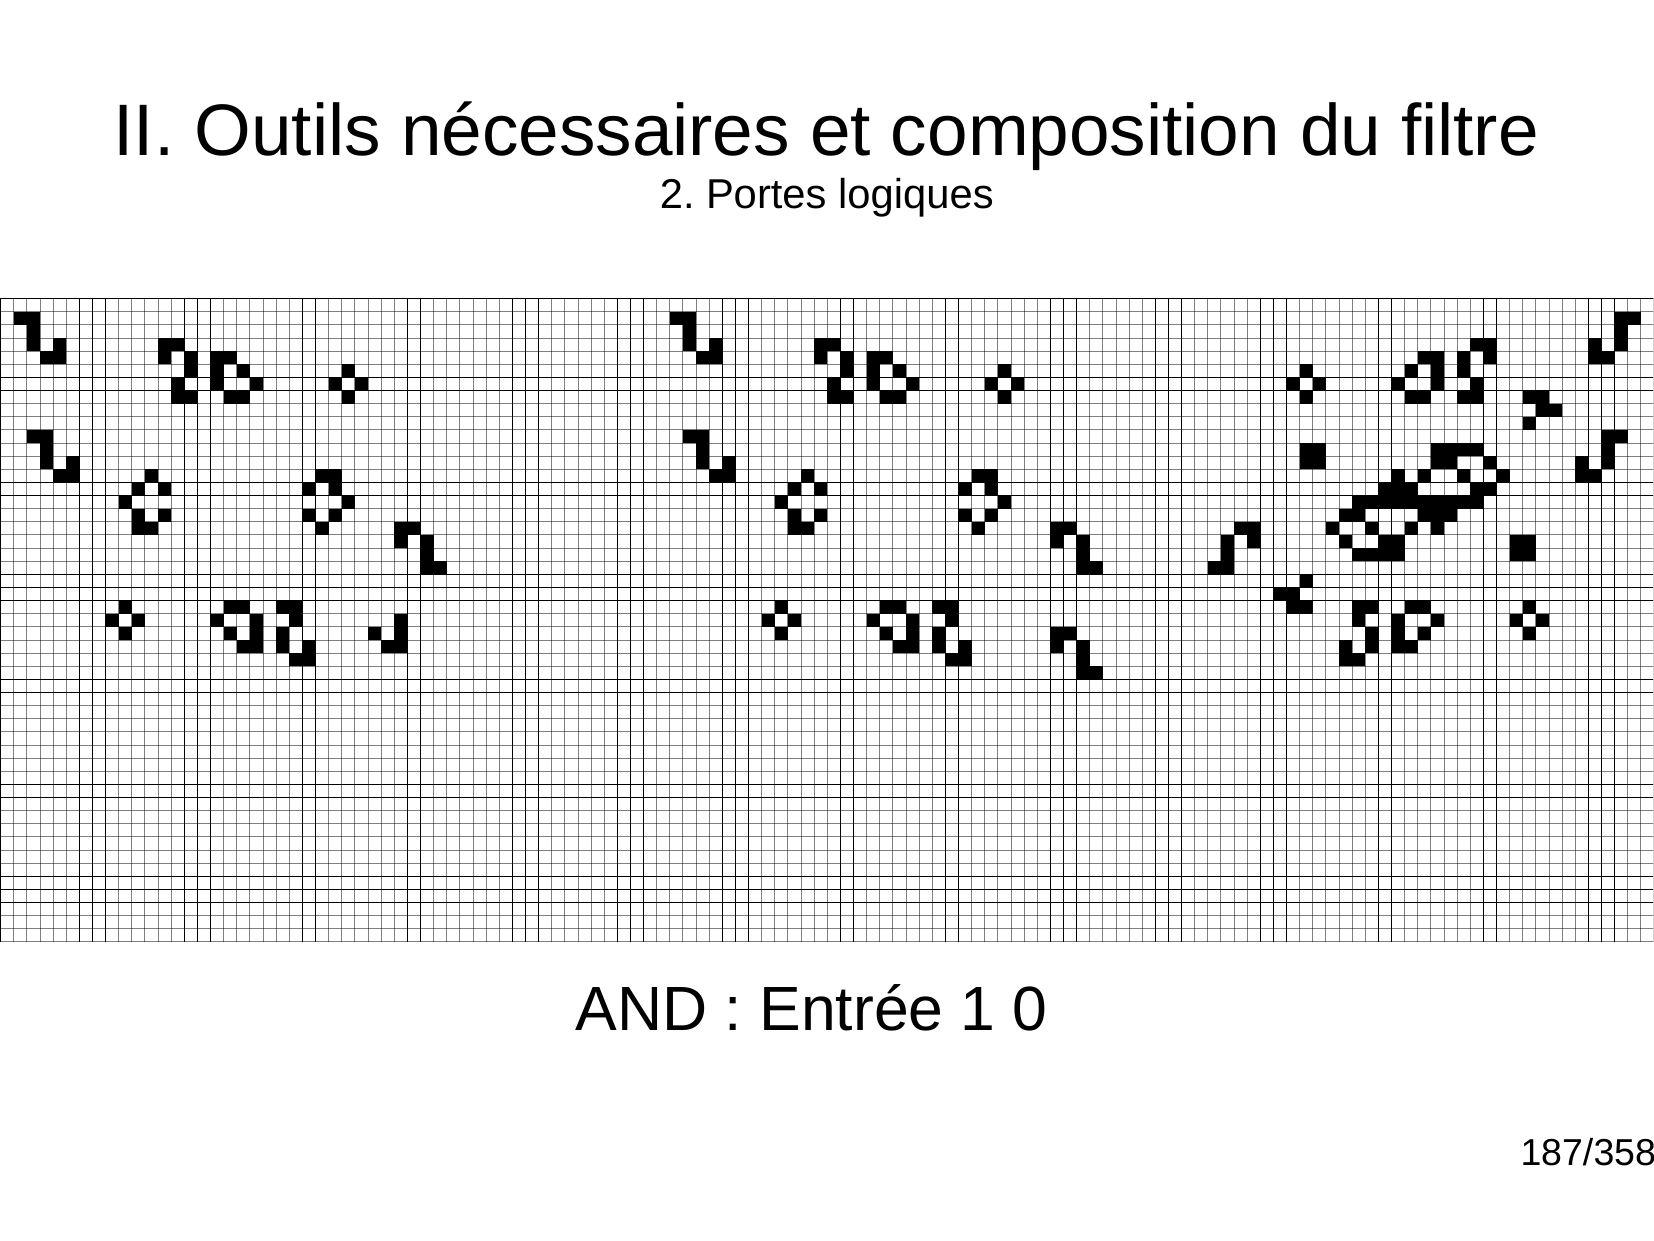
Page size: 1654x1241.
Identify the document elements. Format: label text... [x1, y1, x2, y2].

title II. Outils nécessaires et composition du filtre 2. Portes logiques [82, 49, 1571, 257]
text_box AND : Entrée 1 0 [561, 966, 1064, 1052]
picture [0, 298, 1654, 942]
text_box <number>/358 [1505, 1124, 1654, 1182]
